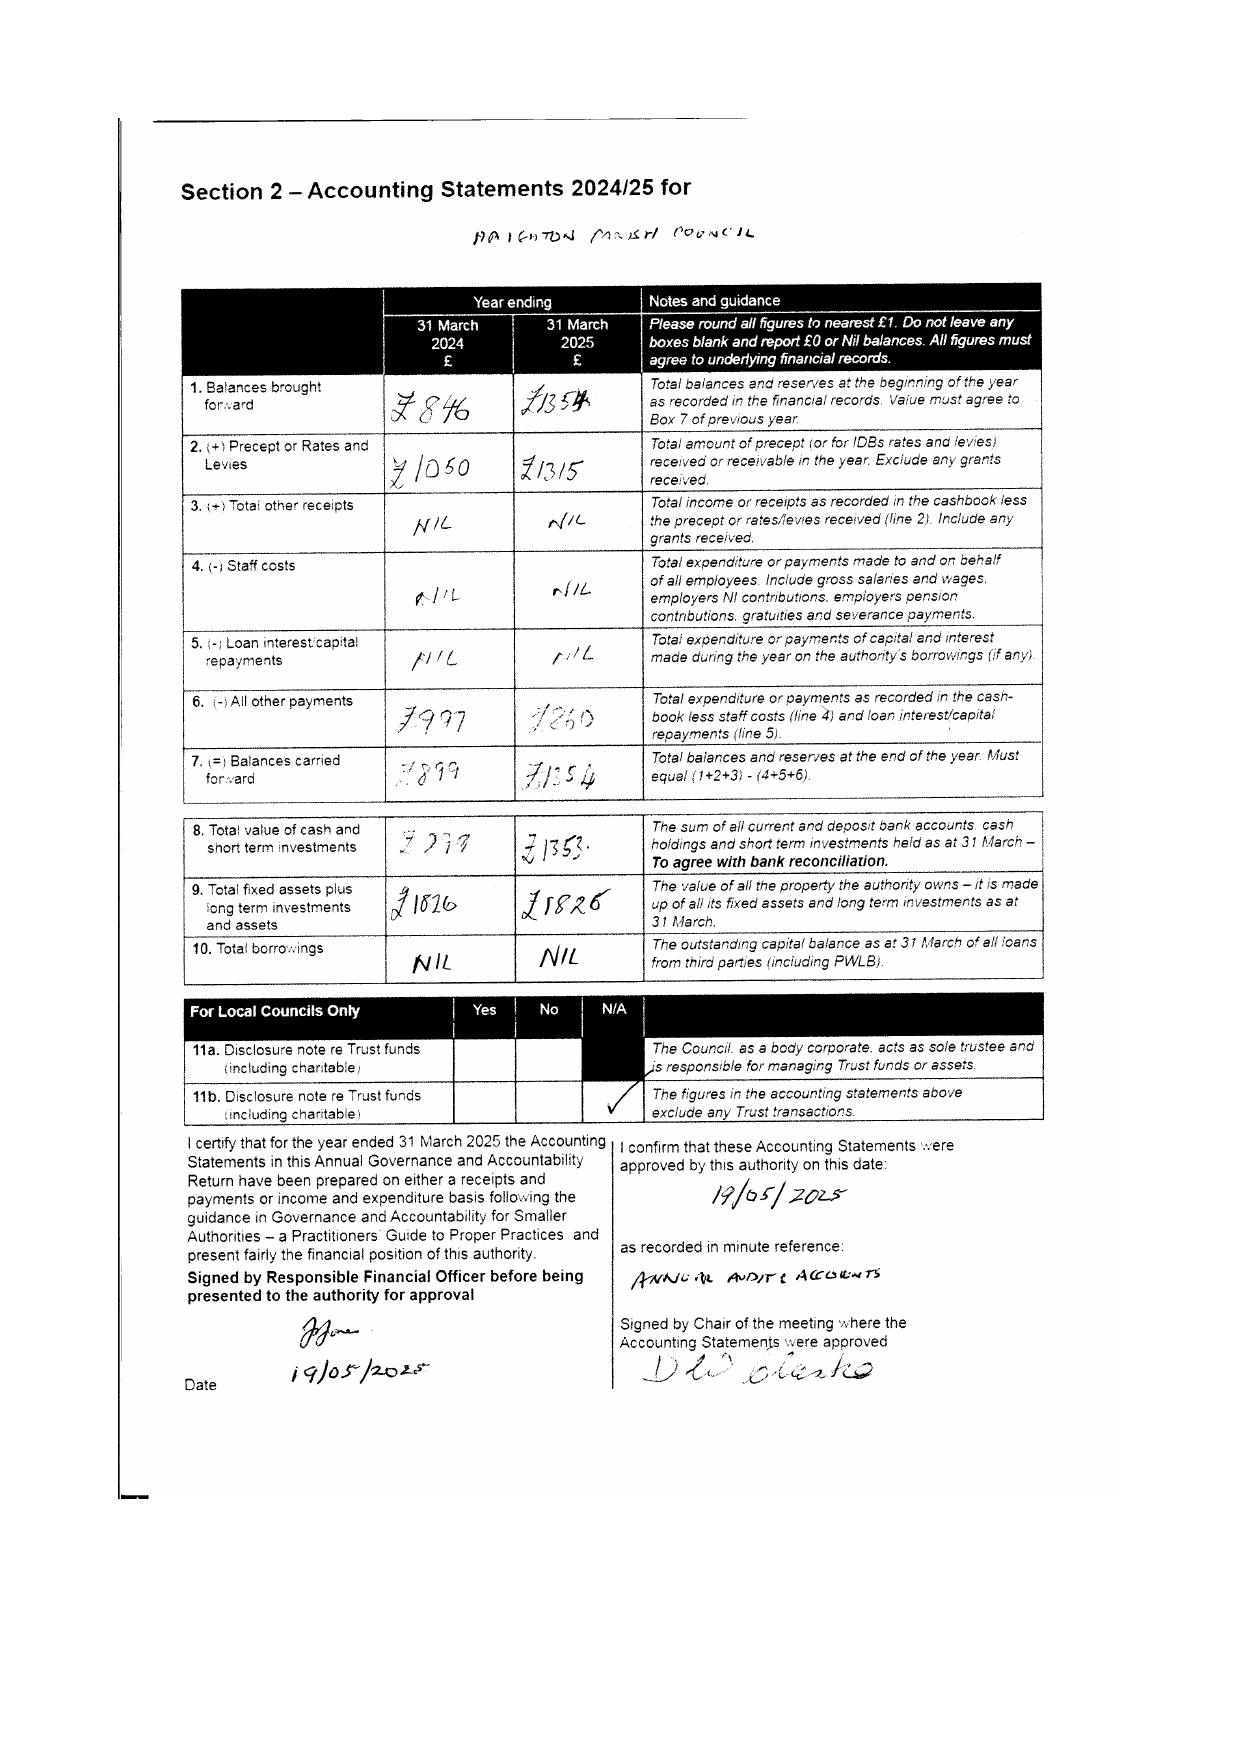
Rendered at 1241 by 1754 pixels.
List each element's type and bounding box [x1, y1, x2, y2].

picture [118, 118, 1123, 1499]
